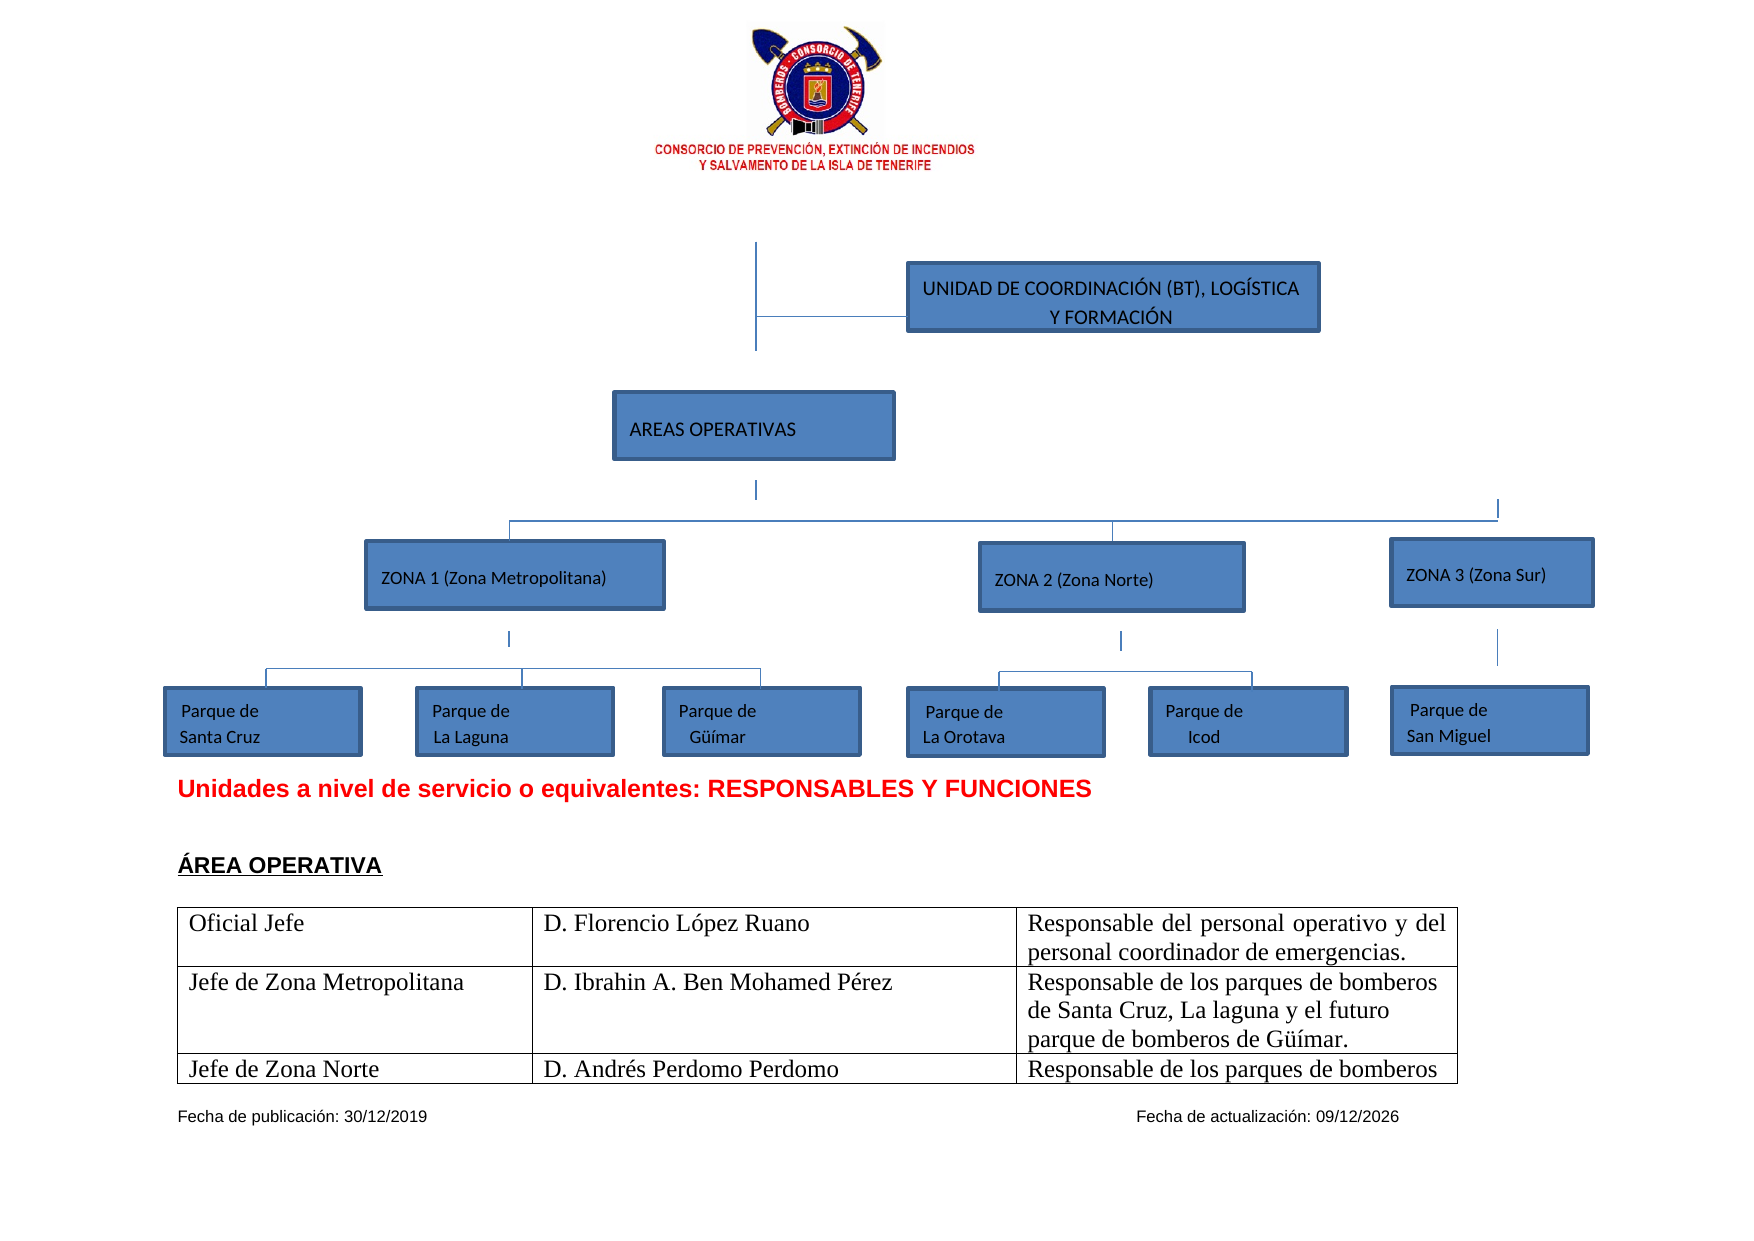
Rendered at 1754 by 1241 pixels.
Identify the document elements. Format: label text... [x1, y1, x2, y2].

table_header D. Florencio López Ruano [533, 908, 1016, 966]
table_header Oficial Jefe [178, 908, 532, 966]
table_cell D. Andrés Perdomo Perdomo [533, 1054, 1016, 1083]
subtitle Unidades a nivel de servicio o equivalentes: RESPONSABLES Y FUNCIONES [177, 774, 1459, 802]
table_cell Jefe de Zona Norte [178, 1054, 532, 1083]
table_cell Responsable de los parques de bomberos de Santa Cruz, La laguna y el futuro parque de bomberos de Güímar. [1017, 967, 1457, 1053]
table_cell Responsable de los parques de bomberos [1017, 1054, 1457, 1083]
table_header Responsable del personal operativo y del personal coordinador de emergencias. [1017, 908, 1457, 966]
table_cell Jefe de Zona Metropolitana [178, 967, 532, 1053]
subtitle ÁREA OPERATIVA [177, 852, 1459, 878]
table_cell D. Ibrahin A. Ben Mohamed Pérez [533, 967, 1016, 1053]
